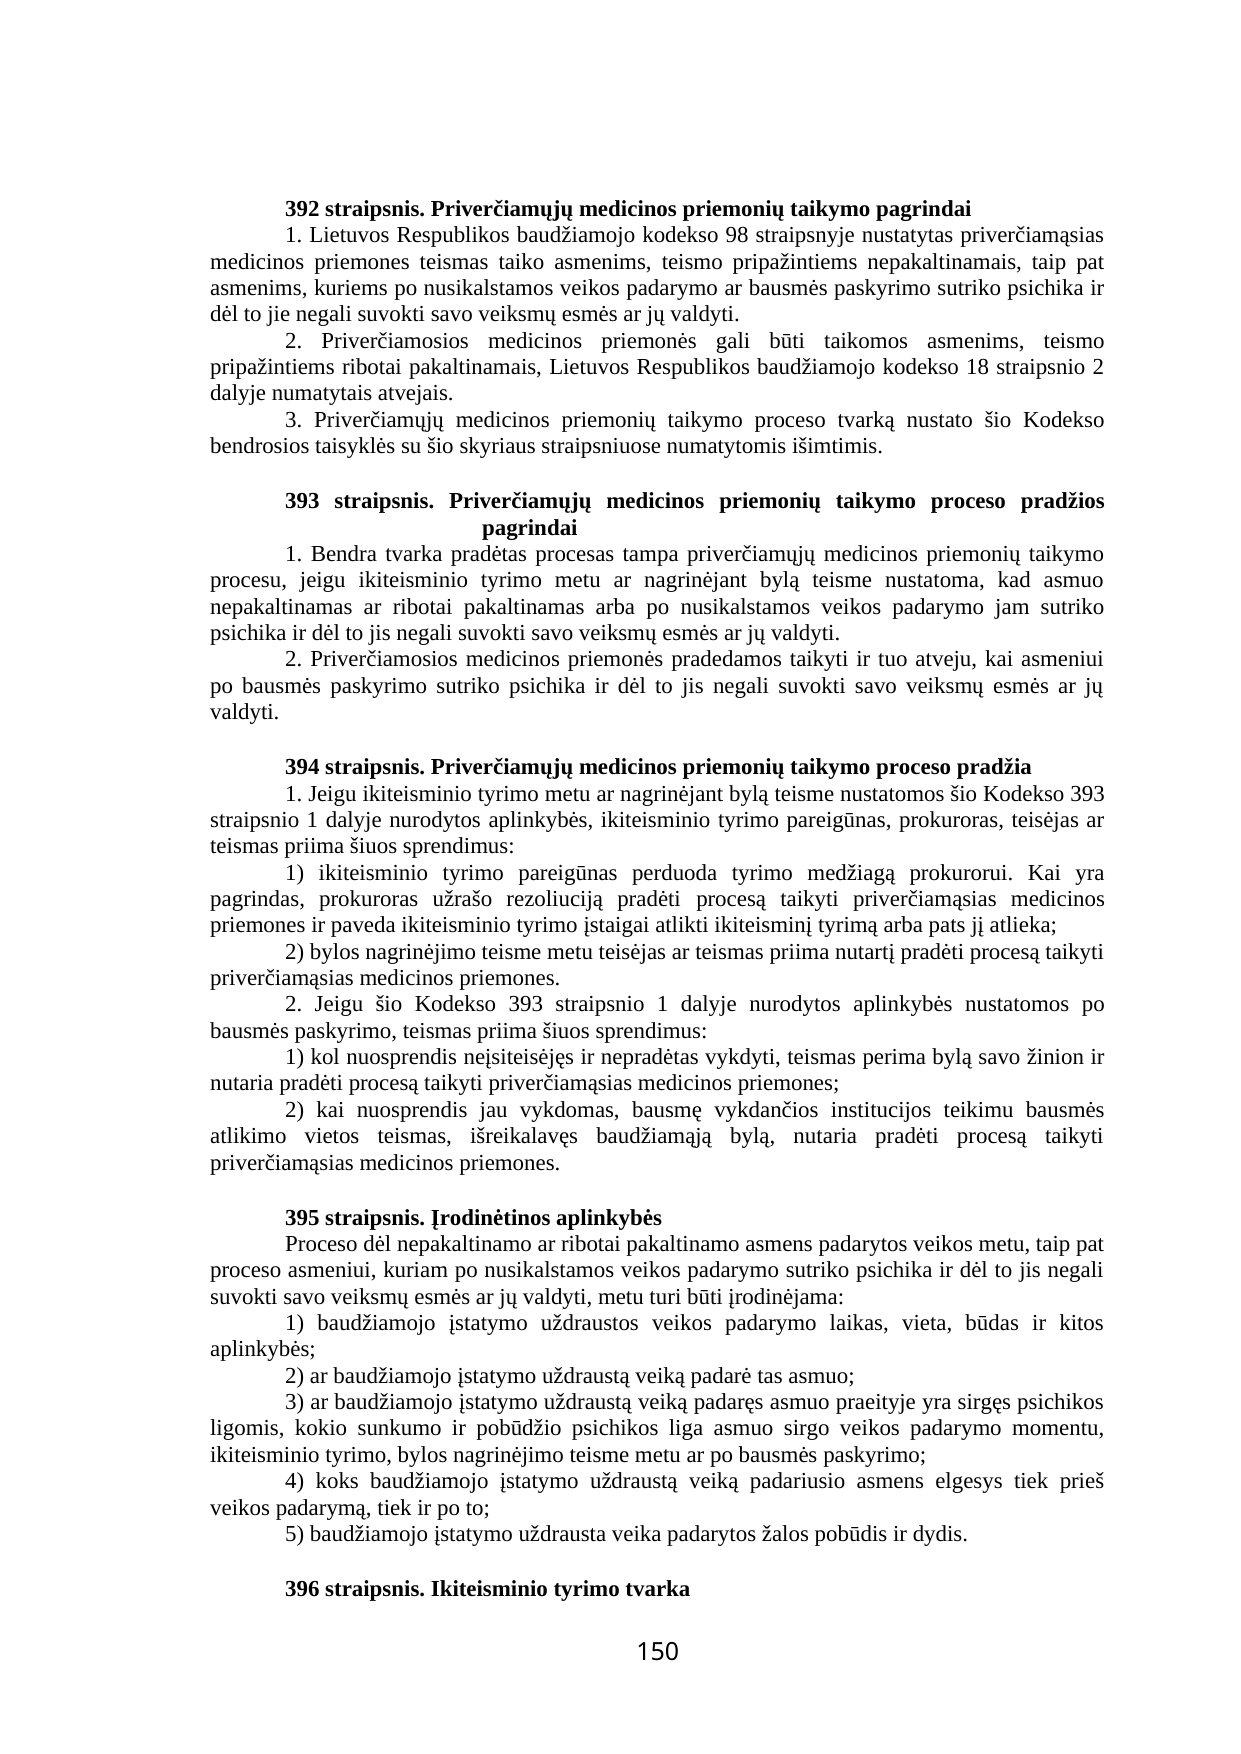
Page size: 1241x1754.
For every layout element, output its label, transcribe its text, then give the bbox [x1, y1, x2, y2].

text 3. Priverčiamųjų medicinos priemonių taikymo proceso tvarką nustato šio Kodekso bendrosios taisyklės su šio skyriaus straipsniuose numatytomis išimtimis. [210, 406, 1106, 458]
text 4) koks baudžiamojo įstatymo uždraustą veiką padariusio asmens elgesys tiek prieš veikos padarymą, tiek ir po to; [210, 1467, 1106, 1520]
text 2. Jeigu šio Kodekso 393 straipsnio 1 dalyje nurodytos aplinkybės nustatomos po bausmės paskyrimo, teismas priima šiuos sprendimus: [210, 990, 1106, 1043]
text 1) ikiteisminio tyrimo pareigūnas perduoda tyrimo medžiagą prokurorui. Kai yra pagrindas, prokuroras užrašo rezoliuciją pradėti procesą taikyti priverčiamąsias medicinos priemones ir paveda ikiteisminio tyrimo įstaigai atlikti ikiteisminį tyrimą arba pats jį atlieka; [210, 859, 1106, 938]
text 1) kol nuosprendis neįsiteisėjęs ir nepradėtas vykdyti, teismas perima bylą savo žinion ir nutaria pradėti procesą taikyti priverčiamąsias medicinos priemones; [210, 1043, 1106, 1096]
text 1) baudžiamojo įstatymo uždraustos veikos padarymo laikas, vieta, būdas ir kitos aplinkybės; [210, 1309, 1106, 1362]
text 2. Priverčiamosios medicinos priemonės gali būti taikomos asmenims, teismo pripažintiems ribotai pakaltinamais, Lietuvos Respublikos baudžiamojo kodekso 18 straipsnio 2 dalyje numatytais atvejais. [210, 327, 1106, 406]
text 2) bylos nagrinėjimo teisme metu teisėjas ar teismas priima nutartį pradėti procesą taikyti priverčiamąsias medicinos priemones. [210, 938, 1106, 990]
text 2. Priverčiamosios medicinos priemonės pradedamos taikyti ir tuo atveju, kai asmeniui po bausmės paskyrimo sutriko psichika ir dėl to jis negali suvokti savo veiksmų esmės ar jų valdyti. [210, 645, 1106, 724]
text 393 straipsnis. Priverčiamųjų medicinos priemonių taikymo proceso pradžios pagrindai [285, 487, 1106, 540]
text 2) ar baudžiamojo įstatymo uždraustą veiką padarė tas asmuo; [210, 1362, 1106, 1388]
text 392 straipsnis. Priverčiamųjų medicinos priemonių taikymo pagrindai [285, 195, 1106, 221]
text 3) ar baudžiamojo įstatymo uždraustą veiką padaręs asmuo praeityje yra sirgęs psichikos ligomis, kokio sunkumo ir pobūdžio psichikos liga asmuo sirgo veikos padarymo momentu, ikiteisminio tyrimo, bylos nagrinėjimo teisme metu ar po bausmės paskyrimo; [210, 1388, 1106, 1467]
text Proceso dėl nepakaltinamo ar ribotai pakaltinamo asmens padarytos veikos metu, taip pat proceso asmeniui, kuriam po nusikalstamos veikos padarymo sutriko psichika ir dėl to jis negali suvokti savo veiksmų esmės ar jų valdyti, metu turi būti įrodinėjama: [210, 1230, 1106, 1309]
text 5) baudžiamojo įstatymo uždrausta veika padarytos žalos pobūdis ir dydis. [210, 1520, 1106, 1546]
text 1. Lietuvos Respublikos baudžiamojo kodekso 98 straipsnyje nustatytas priverčiamąsias medicinos priemones teismas taiko asmenims, teismo pripažintiems nepakaltinamais, taip pat asmenims, kuriems po nusikalstamos veikos padarymo ar bausmės paskyrimo sutriko psichika ir dėl to jie negali suvokti savo veiksmų esmės ar jų valdyti. [210, 221, 1106, 327]
text 1. Jeigu ikiteisminio tyrimo metu ar nagrinėjant bylą teisme nustatomos šio Kodekso 393 straipsnio 1 dalyje nurodytos aplinkybės, ikiteisminio tyrimo pareigūnas, prokuroras, teisėjas ar teismas priima šiuos sprendimus: [210, 779, 1106, 859]
text 2) kai nuosprendis jau vykdomas, bausmę vykdančios institucijos teikimu bausmės atlikimo vietos teismas, išreikalavęs baudžiamąją bylą, nutaria pradėti procesą taikyti priverčiamąsias medicinos priemones. [210, 1096, 1106, 1175]
text 396 straipsnis. Ikiteisminio tyrimo tvarka [210, 1575, 1106, 1601]
text 394 straipsnis. Priverčiamųjų medicinos priemonių taikymo proceso pradžia [285, 753, 1106, 779]
text 1. Bendra tvarka pradėtas procesas tampa priverčiamųjų medicinos priemonių taikymo procesu, jeigu ikiteisminio tyrimo metu ar nagrinėjant bylą teisme nustatoma, kad asmuo nepakaltinamas ar ribotai pakaltinamas arba po nusikalstamos veikos padarymo jam sutriko psichika ir dėl to jis negali suvokti savo veiksmų esmės ar jų valdyti. [210, 540, 1106, 645]
text 395 straipsnis. Įrodinėtinos aplinkybės [210, 1204, 1106, 1230]
